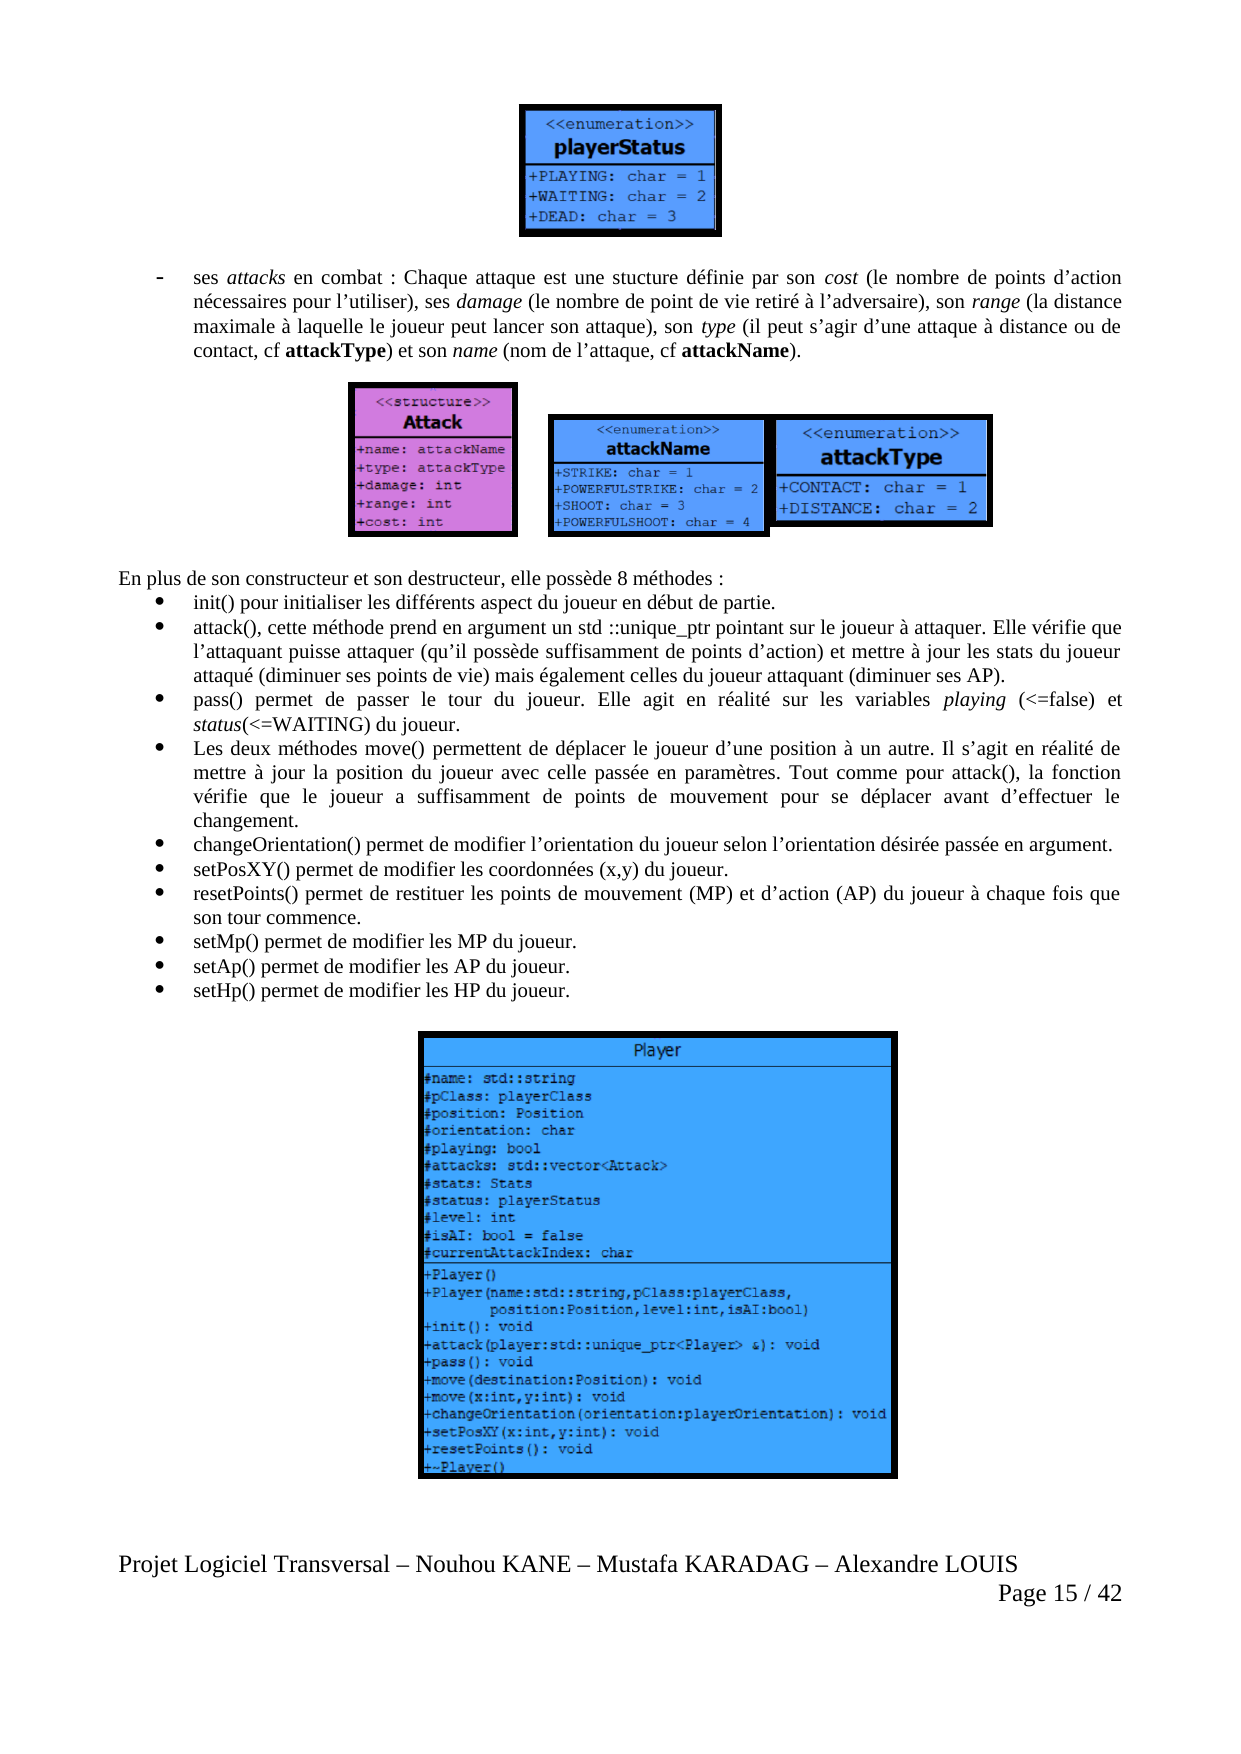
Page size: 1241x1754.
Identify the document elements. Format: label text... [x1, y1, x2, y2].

list setPosXY() permet de modifier les coordonnées (x,y) du joueur. [156, 857, 1122, 881]
list setMp() permet de modifier les MP du joueur. [156, 929, 1122, 954]
list pass() permet de passer le tour du joueur. Elle agit en réalité sur les variables playing (<=false) et status(<=WAITING) du joueur. [156, 687, 1122, 736]
list Les deux méthodes move() permettent de déplacer le joueur d’une position à un autre. Il s’agit en réalité de mettre à jour la position du joueur avec celle passée en paramètres. Tout comme pour attack(), la fonction vérifie que le joueur a suffisamment de points de mouvement pour se déplacer avant d’effectuer le changement. [156, 736, 1122, 832]
list setAp() permet de modifier les AP du joueur. [156, 954, 1122, 978]
list ses attacks en combat : Chaque attaque est une stucture définie par son cost (le nombre de points d’action nécessaires pour l’utiliser), ses damage (le nombre de point de vie retiré à l’adversaire), son range (la distance maximale à laquelle le joueur peut lancer son attaque), son type (il peut s’agir d’une attaque à distance ou de contact, cf attackType) et son name (nom de l’attaque, cf attackName). [156, 261, 1122, 362]
text En plus de son constructeur et son destructeur, elle possède 8 méthodes : [118, 566, 1122, 590]
list changeOrientation() permet de modifier l’orientation du joueur selon l’orientation désirée passée en argument. [156, 832, 1122, 857]
list resetPoints() permet de restituer les points de mouvement (MP) et d’action (AP) du joueur à chaque fois que son tour commence. [156, 881, 1122, 929]
list setHp() permet de modifier les HP du joueur. [156, 978, 1122, 1002]
list attack(), cette méthode prend en argument un std ::unique_ptr pointant sur le joueur à attaquer. Elle vérifie que l’attaquant puisse attaquer (qu’il possède suffisamment de points d’action) et mettre à jour les stats du joueur attaqué (diminuer ses points de vie) mais également celles du joueur attaquant (diminuer ses AP). [156, 615, 1122, 687]
list init() pour initialiser les différents aspect du joueur en début de partie. [156, 590, 1122, 615]
